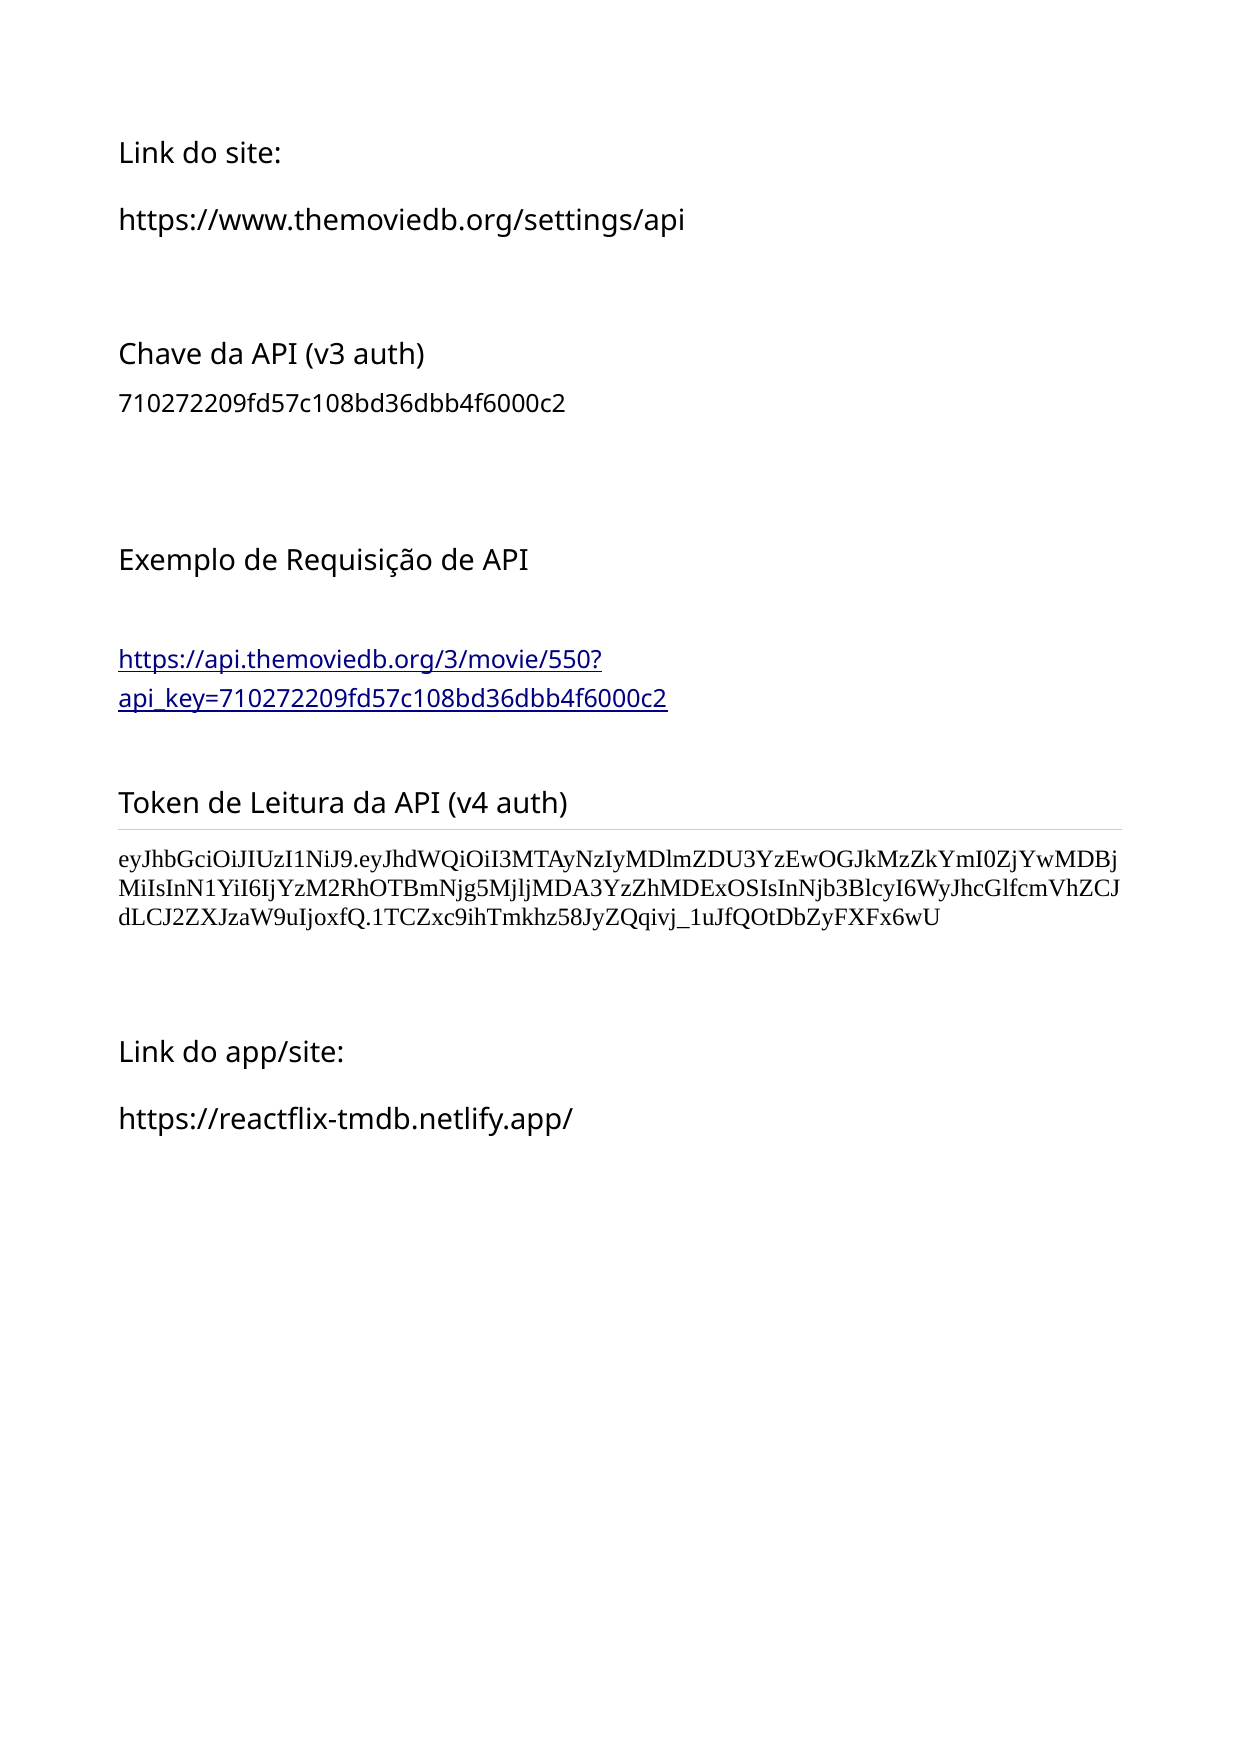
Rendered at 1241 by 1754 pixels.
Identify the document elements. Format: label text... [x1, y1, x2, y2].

subtitle Chave da API (v3 auth) [118, 333, 1122, 373]
subtitle https://reactflix-tmdb.netlify.app/ [118, 1098, 1122, 1138]
text eyJhbGciOiJIUzI1NiJ9.eyJhdWQiOiI3MTAyNzIyMDlmZDU3YzEwOGJkMzZkYmI0ZjYwMDBjMiIsInN1YiI6IjYzM2RhOTBmNjg5MjljMDA3YzZhMDExOSIsInNjb3BlcyI6WyJhcGlfcmVhZCJdLCJ2ZXJzaW9uIjoxfQ.1TCZxc9ihTmkhz58JyZQqivj_1uJfQOtDbZyFXFx6wU [118, 844, 1122, 931]
subtitle https://www.themoviedb.org/settings/api [118, 199, 1122, 239]
subtitle Link do app/site: [118, 1031, 1122, 1071]
subtitle Exemplo de Requisição de API [118, 539, 1122, 579]
subtitle Token de Leitura da API (v4 auth) [118, 783, 1122, 829]
subtitle Link do site: [118, 133, 1122, 172]
text https://api.themoviedb.org/3/movie/550?api_key=710272209fd57c108bd36dbb4f6000c2 [118, 642, 1122, 715]
text 710272209fd57c108bd36dbb4f6000c2 [118, 385, 1122, 419]
